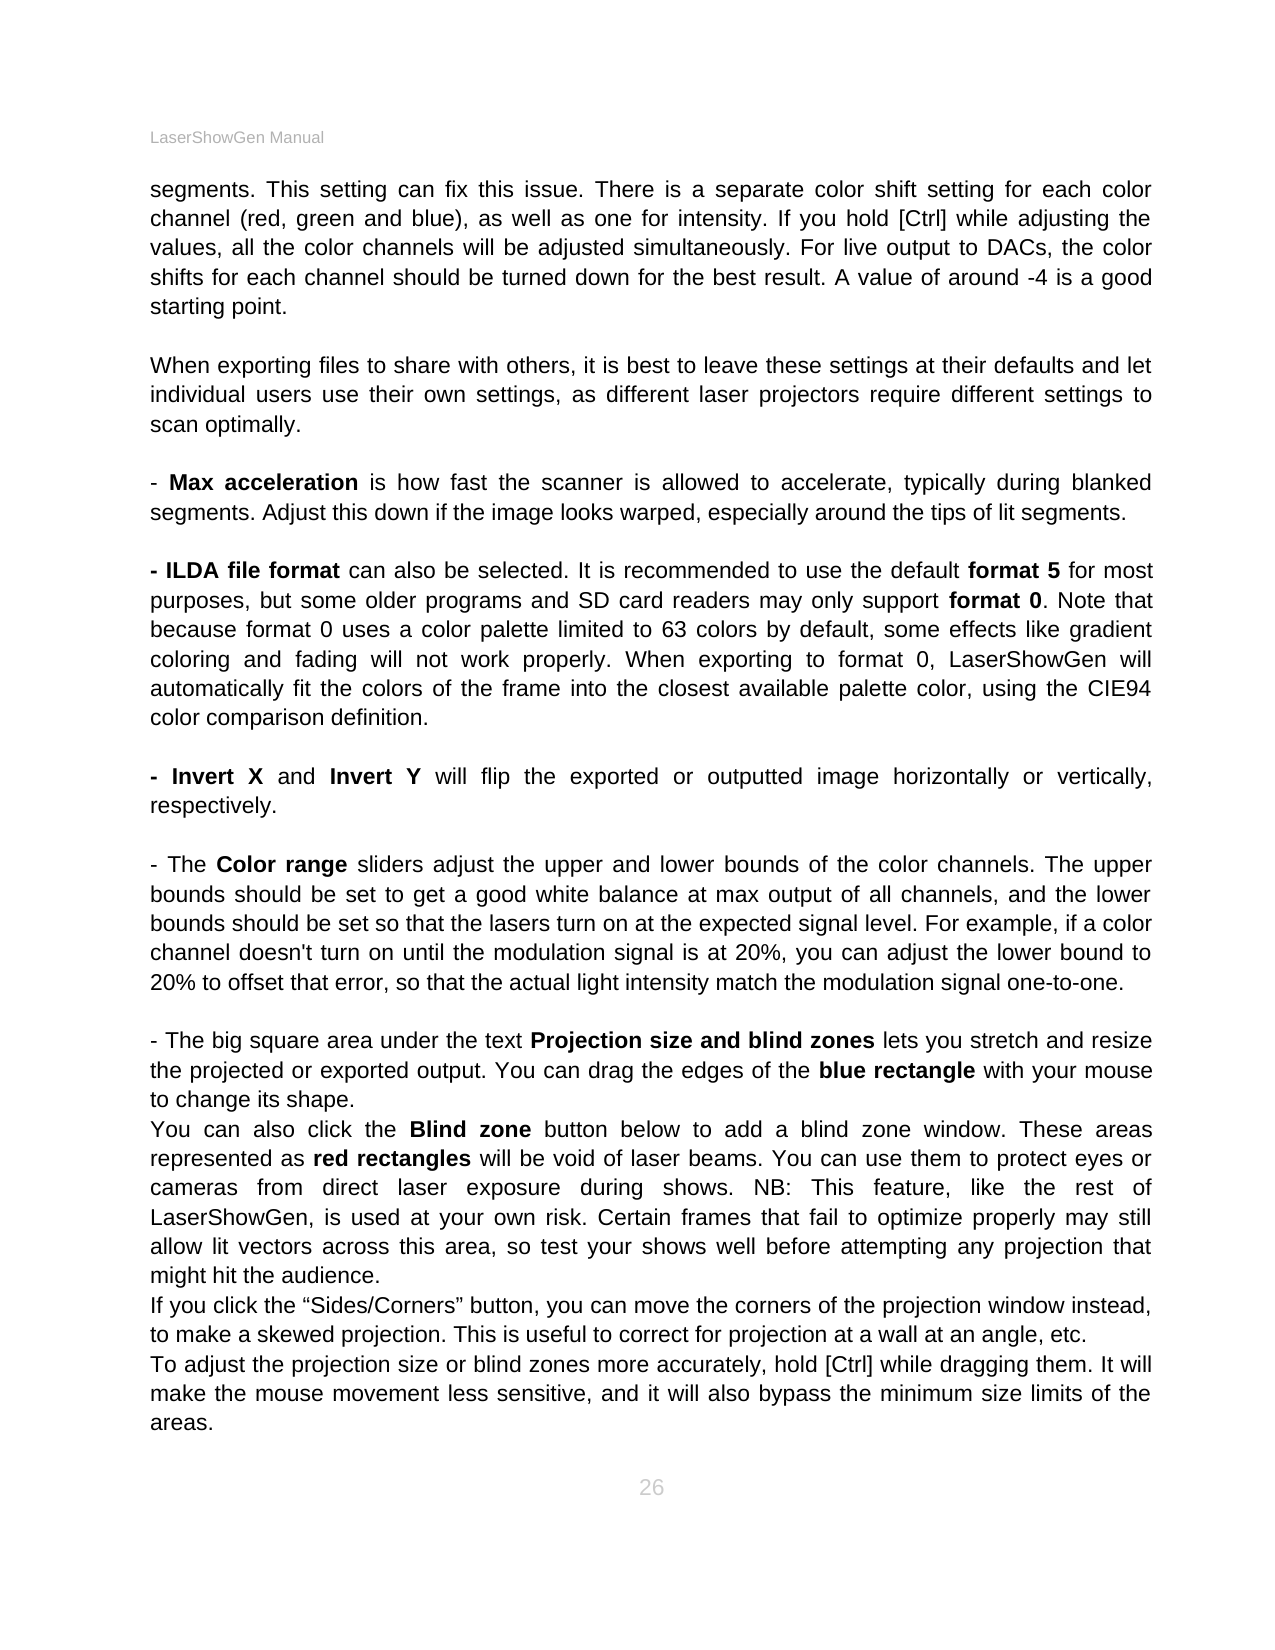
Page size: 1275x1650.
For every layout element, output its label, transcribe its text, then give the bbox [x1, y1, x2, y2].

text - The Color range sliders adjust the upper and lower bounds of the color channels. The upper bounds should be set to get a good white balance at max output of all channels, and the lower bounds should be set so that the lasers turn on at the expected signal level. For example, if a color channel doesn't turn on until the modulation signal is at 20%, you can adjust the lower bound to 20% to offset that error, so that the actual light intensity match the modulation signal one-to-one. [150, 852, 1153, 995]
text - ILDA file format can also be selected. It is recommended to use the default format 5 for most purposes, but some older programs and SD card readers may only support format 0. Note that because format 0 uses a color palette limited to 63 colors by default, some effects like gradient coloring and fading will not work properly. When exporting to format 0, LaserShowGen will automatically fit the colors of the frame into the closest available palette color, using the CIE94 color comparison definition. [150, 558, 1153, 731]
text When exporting files to share with others, it is best to leave these settings at their defaults and let individual users use their own settings, as different laser projectors require different settings to scan optimally. [150, 352, 1153, 437]
text You can also click the Blind zone button below to add a blind zone window. These areas represented as red rectangles will be void of laser beams. You can use them to protect eyes or cameras from direct laser exposure during shows. NB: This feature, like the rest of LaserShowGen, is used at your own risk. Certain frames that fail to optimize properly may still allow lit vectors across this area, so test your shows well before attempting any projection that might hit the audience. [150, 1116, 1153, 1289]
text segments. This setting can fix this issue. There is a separate color shift setting for each color channel (red, green and blue), as well as one for intensity. If you hold [Ctrl] while adjusting the values, all the color channels will be adjusted simultaneously. For live output to DACs, the color shifts for each channel should be turned down for the best result. A value of around -4 is a good starting point. [150, 176, 1153, 319]
text If you click the “Sides/Corners” button, you can move the corners of the projection window instead, to make a skewed projection. This is useful to correct for projection at a wall at an angle, etc. [150, 1292, 1153, 1347]
text - The big square area under the text Projection size and blind zones lets you stretch and resize the projected or exported output. You can drag the edges of the blue rectangle with your mouse to change its shape. [150, 1028, 1153, 1112]
text - Max acceleration is how fast the scanner is allowed to accelerate, typically during blanked segments. Adjust this down if the image looks warped, especially around the tips of lit segments. [150, 470, 1153, 525]
text To adjust the projection size or blind zones more accurately, hold [Ctrl] while dragging them. It will make the mouse movement less sensitive, and it will also bypass the minimum size limits of the areas. [150, 1351, 1153, 1436]
text - Invert X and Invert Y will flip the exported or outputted image horizontally or vertically, respectively. [150, 764, 1153, 819]
